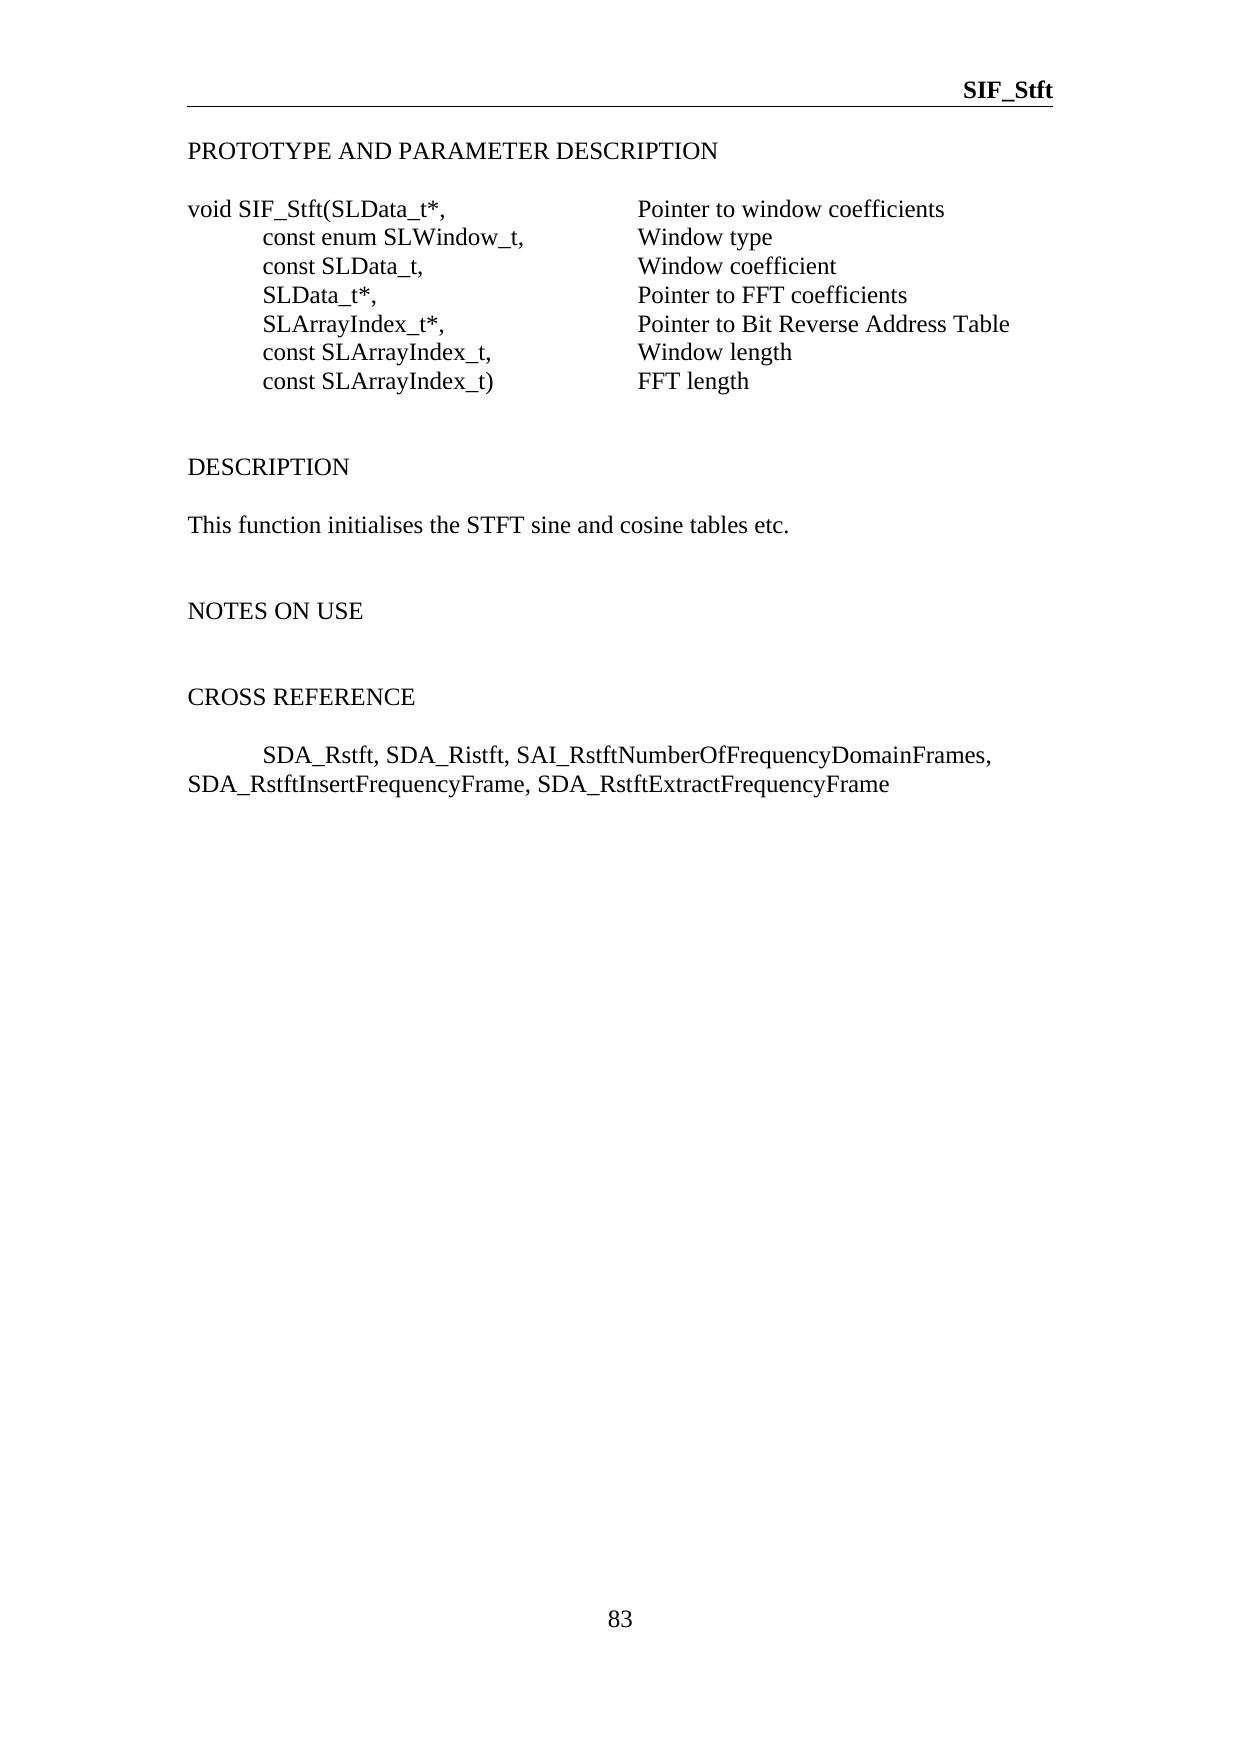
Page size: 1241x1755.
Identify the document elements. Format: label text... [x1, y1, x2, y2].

text CROSS REFERENCE [187, 682, 1053, 711]
text SDA_Rstft, SDA_Ristft, SAI_RstftNumberOfFrequencyDomainFrames, SDA_RstftInsertFrequencyFrame, SDA_RstftExtractFrequencyFrame [187, 740, 1053, 797]
text PROTOTYPE AND PARAMETER DESCRIPTION [187, 136, 1053, 165]
subtitle SIF_Stft [187, 75, 1053, 106]
text NOTES ON USE [187, 596, 1053, 625]
text void SIF_Stft(SLData_t*, Pointer to window coefficients const enum SLWindow_t, Window type const SLData_t, Window coefficient SLData_t*, Pointer to FFT coefficients SLArrayIndex_t*, Pointer to Bit Reverse Address Table const SLArrayIndex_t, Window length const SLArrayIndex_t) FFT length [187, 194, 1053, 424]
text DESCRIPTION [187, 452, 1053, 481]
text This function initialises the STFT sine and cosine tables etc. [187, 510, 1053, 539]
